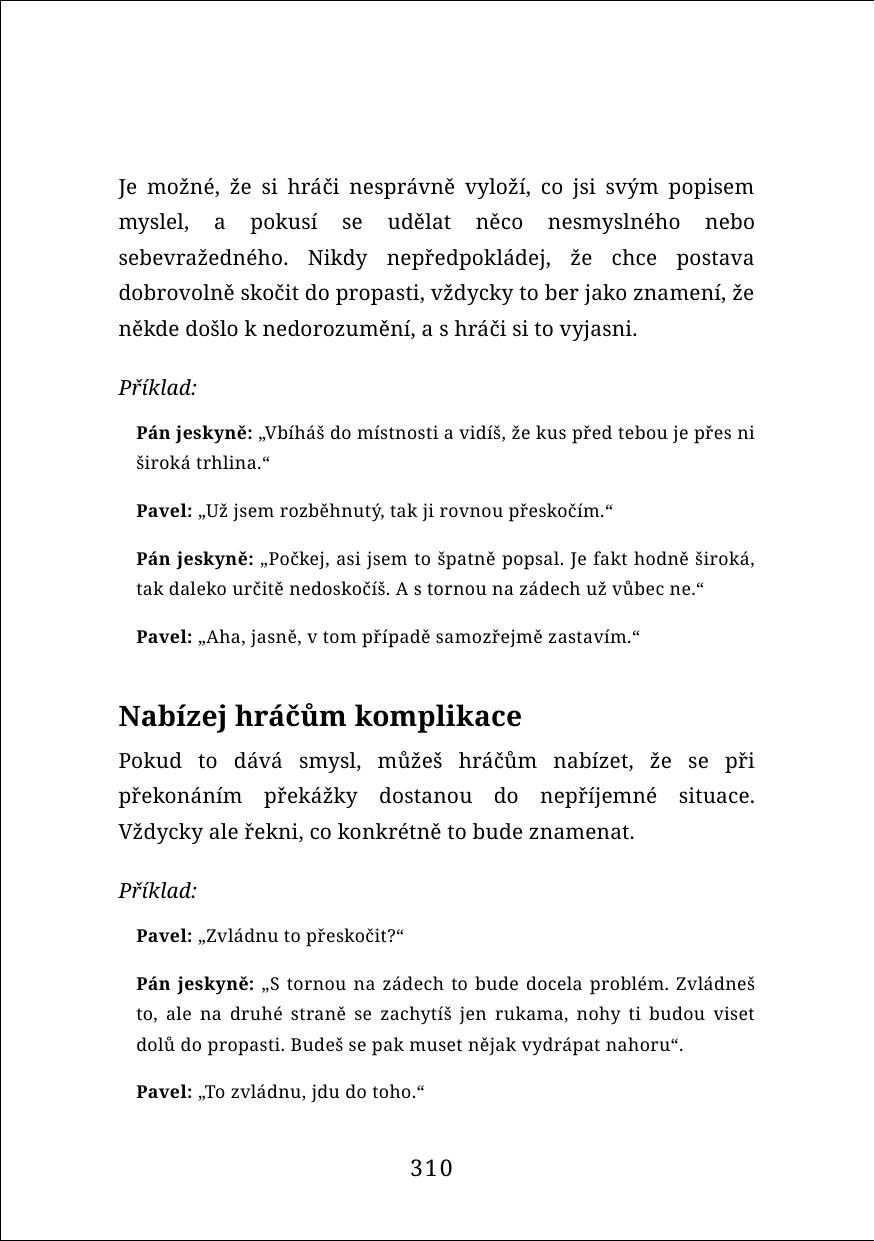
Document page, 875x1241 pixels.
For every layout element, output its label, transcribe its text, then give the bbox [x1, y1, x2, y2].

text Je možné, že si hráči nesprávně vyloží, co jsi svým popisem myslel, a pokusí se udělat něco nesmyslného nebo sebevražedného. Nikdy nepředpokládej, že chce postava dobrovolně skočit do propasti, vždycky to ber jako znamení, že někde došlo k nedorozumění, a s hráči si to vyjasni. [118, 172, 756, 342]
text Pokud to dává smysl, můžeš hráčům nabízet, že se při překonáním překážky dostanou do nepříjemné situace. Vždycky ale řekni, co konkrétně to bude znamenat. [118, 746, 756, 846]
text Pán jeskyně: „Počkej, asi jsem to špatně popsal. Je fakt hodně široká, tak daleko určitě nedoskočíš. A s tornou na zádech už vůbec ne.“ [136, 546, 756, 601]
text Pavel: „Už jsem rozběhnutý, tak ji rovnou přeskočím.“ [136, 498, 756, 523]
text Pán jeskyně: „S tornou na zádech to bude docela problém. Zvládneš to, ale na druhé straně se zachytíš jen rukama, nohy ti budou viset dolů do propasti. Budeš se pak muset nějak vydrápat nahoru“. [136, 972, 756, 1056]
text Pán jeskyně: „Vbíháš do místnosti a vidíš, že kus před tebou je přes ni široká trhlina.“ [136, 420, 756, 475]
text Pavel: „Aha, jasně, v tom případě samozřejmě zastavím.“ [136, 624, 756, 649]
text Příklad: [118, 876, 756, 905]
text Pavel: „Zvládnu to přeskočit?“ [136, 924, 756, 948]
text Pavel: „To zvládnu, jdu do toho.“ [136, 1080, 756, 1104]
subtitle Nabízej hráčům komplikace [118, 696, 756, 734]
text Příklad: [118, 373, 756, 401]
